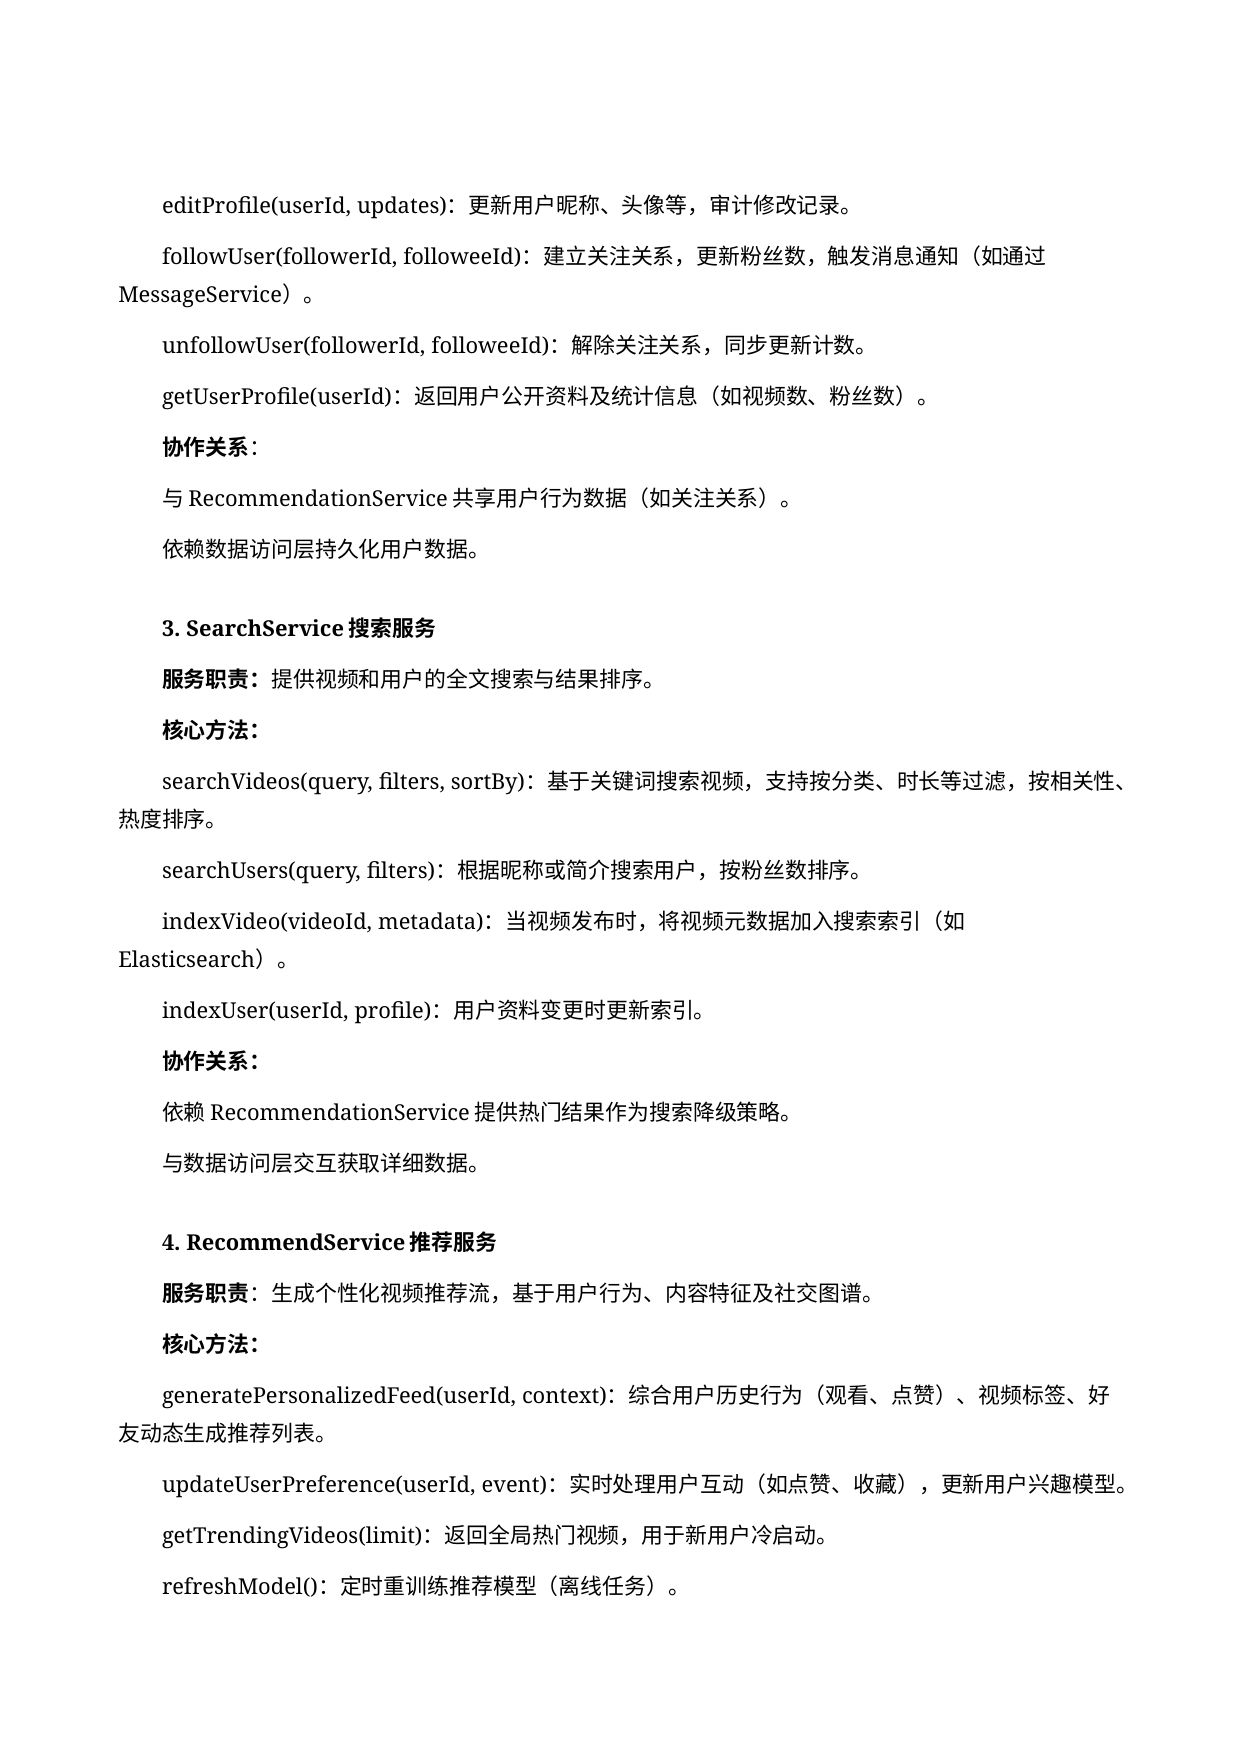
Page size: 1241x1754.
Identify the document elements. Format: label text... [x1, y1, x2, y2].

text 协作关系： [118, 1044, 1122, 1076]
text 服务职责：生成个性化视频推荐流，基于用户行为、内容特征及社交图谱。 [118, 1276, 1122, 1308]
text indexVideo(videoId, metadata)：当视频发布时，将视频元数据加入搜索索引（如Elasticsearch）。 [118, 904, 1122, 974]
text 依赖RecommendationService提供热门结果作为搜索降级策略。 [118, 1095, 1122, 1127]
text followUser(followerId, followeeId)：建立关注关系，更新粉丝数，触发消息通知（如通过MessageService）。 [118, 239, 1122, 308]
text 4. RecommendService推荐服务 [118, 1225, 1122, 1257]
text 与RecommendationService共享用户行为数据（如关注关系）。 [118, 481, 1122, 512]
text getTrendingVideos(limit)：返回全局热门视频，用于新用户冷启动。 [118, 1518, 1122, 1550]
text 协作关系： [118, 430, 1122, 461]
text 依赖数据访问层持久化用户数据。 [118, 532, 1122, 563]
text searchUsers(query, filters)：根据昵称或简介搜索用户，按粉丝数排序。 [118, 853, 1122, 884]
text getUserProfile(userId)：返回用户公开资料及统计信息（如视频数、粉丝数）。 [118, 379, 1122, 411]
text generatePersonalizedFeed(userId, context)：综合用户历史行为（观看、点赞）、视频标签、好友动态生成推荐列表。 [118, 1378, 1122, 1448]
text searchVideos(query, filters, sortBy)：基于关键词搜索视频，支持按分类、时长等过滤，按相关性、热度排序。 [118, 764, 1122, 834]
text 与数据访问层交互获取详细数据。 [118, 1146, 1122, 1177]
text unfollowUser(followerId, followeeId)：解除关注关系，同步更新计数。 [118, 328, 1122, 359]
text 核心方法： [118, 1327, 1122, 1359]
text editProfile(userId, updates)：更新用户昵称、头像等，审计修改记录。 [118, 188, 1122, 219]
text 核心方法： [118, 713, 1122, 745]
text refreshModel()：定时重训练推荐模型（离线任务）。 [118, 1569, 1122, 1601]
text updateUserPreference(userId, event)：实时处理用户互动（如点赞、收藏），更新用户兴趣模型。 [118, 1467, 1122, 1499]
text 服务职责：提供视频和用户的全文搜索与结果排序。 [118, 662, 1122, 694]
text 3. SearchService搜索服务 [118, 611, 1122, 643]
text indexUser(userId, profile)：用户资料变更时更新索引。 [118, 993, 1122, 1025]
